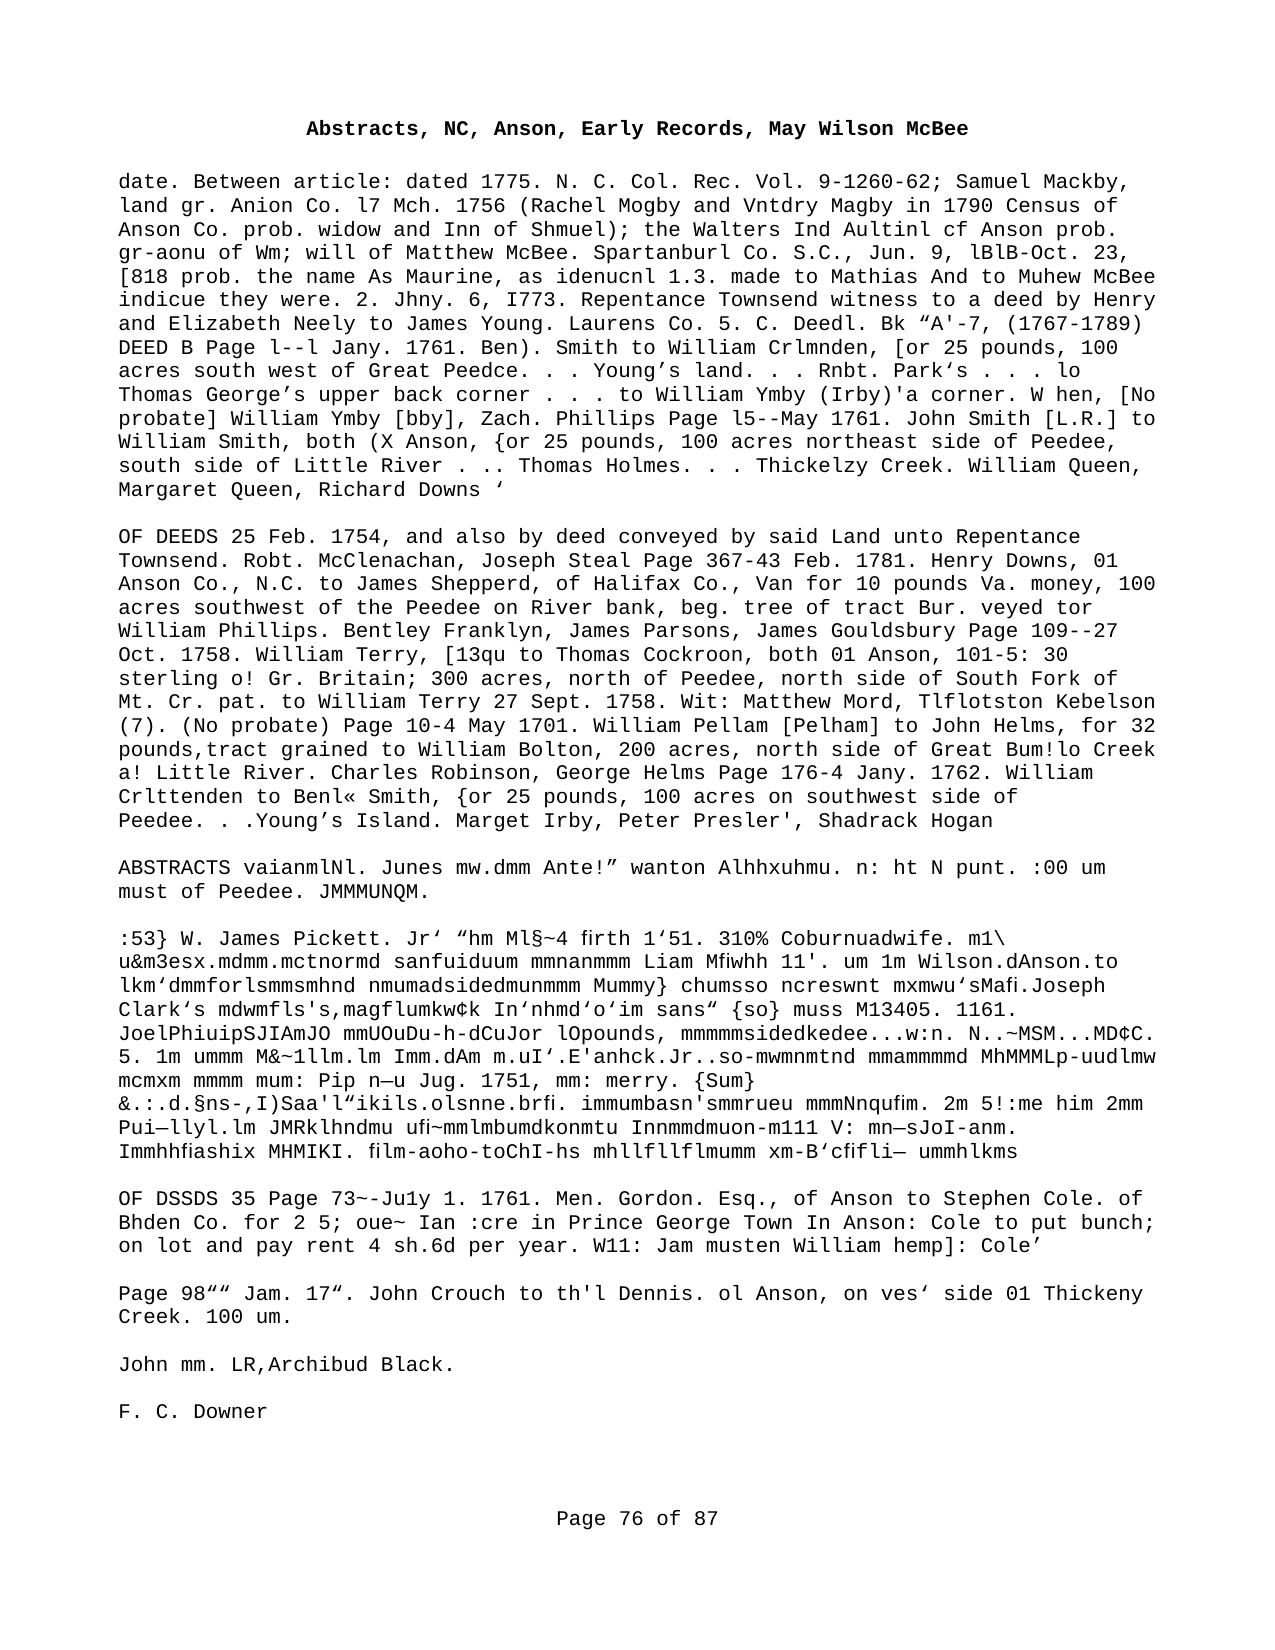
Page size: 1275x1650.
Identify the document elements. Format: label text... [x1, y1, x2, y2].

text date. Between article: dated 1775. N. C. Col. Rec. Vol. 9-1260-62; Samuel Mackby, land gr. Anion Co. l7 Mch. 1756 (Rachel Mogby and Vntdry Magby in 1790 Census of Anson Co. prob. widow and Inn of Shmuel); the Walters Ind Aultinl cf Anson prob. gr-aonu of Wm; will of Matthew McBee. Spartanburl Co. S.C., Jun. 9, lBlB-Oct. 23, [818 prob. the name As Maurine, as idenucnl 1.3. made to Mathias And to Muhew McBee indicue they were. 2. Jhny. 6, I773. Repentance Townsend witness to a deed by Henry and Elizabeth Neely to James Young. Laurens Co. 5. C. Deedl. Bk “A'-7, (1767-1789) DEED B Page l--l Jany. 1761. Ben). Smith to William Crlmnden, [or 25 pounds, 100 acres south west of Great Peedce. . . Young’s land. . . Rnbt. Park‘s . . . lo Thomas George’s upper back corner . . . to William Ymby (Irby)'a corner. W hen, [No probate] William Ymby [bby], Zach. Phillips Page l5--May 1761. John Smith [L.R.] to William Smith, both (X Anson, {or 25 pounds, 100 acres northeast side of Peedee, south side of Little River . .. Thomas Holmes. . . Thickelzy Creek. William Queen, Margaret Queen, Richard Downs ‘ [118, 171, 1157, 502]
text Page 98““ Jam. 17“. John Crouch to th'l Dennis. ol Anson, on ves‘ side 01 Thickeny Creek. 100 um. [118, 1283, 1157, 1330]
text F. C. Downer [118, 1401, 1157, 1424]
text :53} W. James Pickett. Jr‘ “hm Ml§~4 ﬁrth 1‘51. 310% Coburnuadwife. m1\u&m3esx.mdmm.mctnormd sanfuiduum mmnanmmm Liam Mﬁwhh 11'. um 1m Wilson.dAnson.to lkm‘dmmforlsmmsmhnd nmumadsidedmunmmm Mummy} chumsso ncreswnt mxmwu‘sMaﬁ.Joseph Clark‘s mdwmfls's,magflumkw¢k In‘nhmd‘o‘im sans“ {so} muss M13405. 1161. JoelPhiuipSJIAmJO mmUOuDu-h-dCuJor lOpounds, mmmmmsidedkedee...w:n. N..~MSM...MD¢C. 5. 1m ummm M&~1llm.lm Imm.dAm m.uI‘.E'anhck.Jr..so-mwmnmtnd mmammmmd MhMMMLp-uudlmw mcmxm mmmm mum: Pip n—u Jug. 1751, mm: merry. {Sum} &.:.d.§ns-,I)Saa'l“ikils.olsnne.brﬁ. immumbasn'smmrueu mmmNnquﬁm. 2m 5!:me him 2mm Pui—llyl.lm JMRklhndmu uﬁ~mmlmbumdkonmtu Innmmdmuon-m111 V: mn—sJoI-anm. Immhhﬁashix MHMIKI. ﬁlm-aoho-toChI-hs mhllfllflmumm xm-B‘cﬁfli— ummhlkms [118, 928, 1157, 1164]
text John mm. LR,Archibud Black. [118, 1353, 1157, 1377]
text ABSTRACTS vaianmlNl. Junes mw.dmm Ante!” wanton Alhhxuhmu. n: ht N punt. :00 um must of Peedee. JMMMUNQM. [118, 857, 1157, 904]
text OF DSSDS 35 Page 73~-Ju1y 1. 1761. Men. Gordon. Esq., of Anson to Stephen Cole. of Bhden Co. for 2 5; oue~ Ian :cre in Prince George Town In Anson: Cole to put bunch; on lot and pay rent 4 sh.6d per year. W11: Jam musten William hemp]: Cole’ [118, 1188, 1157, 1259]
text OF DEEDS 25 Feb. 1754, and also by deed conveyed by said Land unto Repentance Townsend. Robt. McClenachan, Joseph Steal Page 367-43 Feb. 1781. Henry Downs, 01 Anson Co., N.C. to James Shepperd, of Halifax Co., Van for 10 pounds Va. money, 100 acres southwest of the Peedee on River bank, beg. tree of tract Bur. veyed tor William Phillips. Bentley Franklyn, James Parsons, James Gouldsbury Page 109--27 Oct. 1758. William Terry, [13qu to Thomas Cockroon, both 01 Anson, 101-5: 30 sterling o! Gr. Britain; 300 acres, north of Peedee, north side of South Fork of Mt. Cr. pat. to William Terry 27 Sept. 1758. Wit: Matthew Mord, Tlflotston Kebelson (7). (No probate) Page 10-4 May 1701. William Pellam [Pelham] to John Helms, for 32 pounds,tract grained to William Bolton, 200 acres, north side of Great Bum!lo Creek a! Little River. Charles Robinson, George Helms Page 176-4 Jany. 1762. William Crlttenden to Benl« Smith, {or 25 pounds, 100 acres on southwest side of Peedee. . .Young’s Island. Marget Irby, Peter Presler', Shadrack Hogan [118, 526, 1157, 833]
